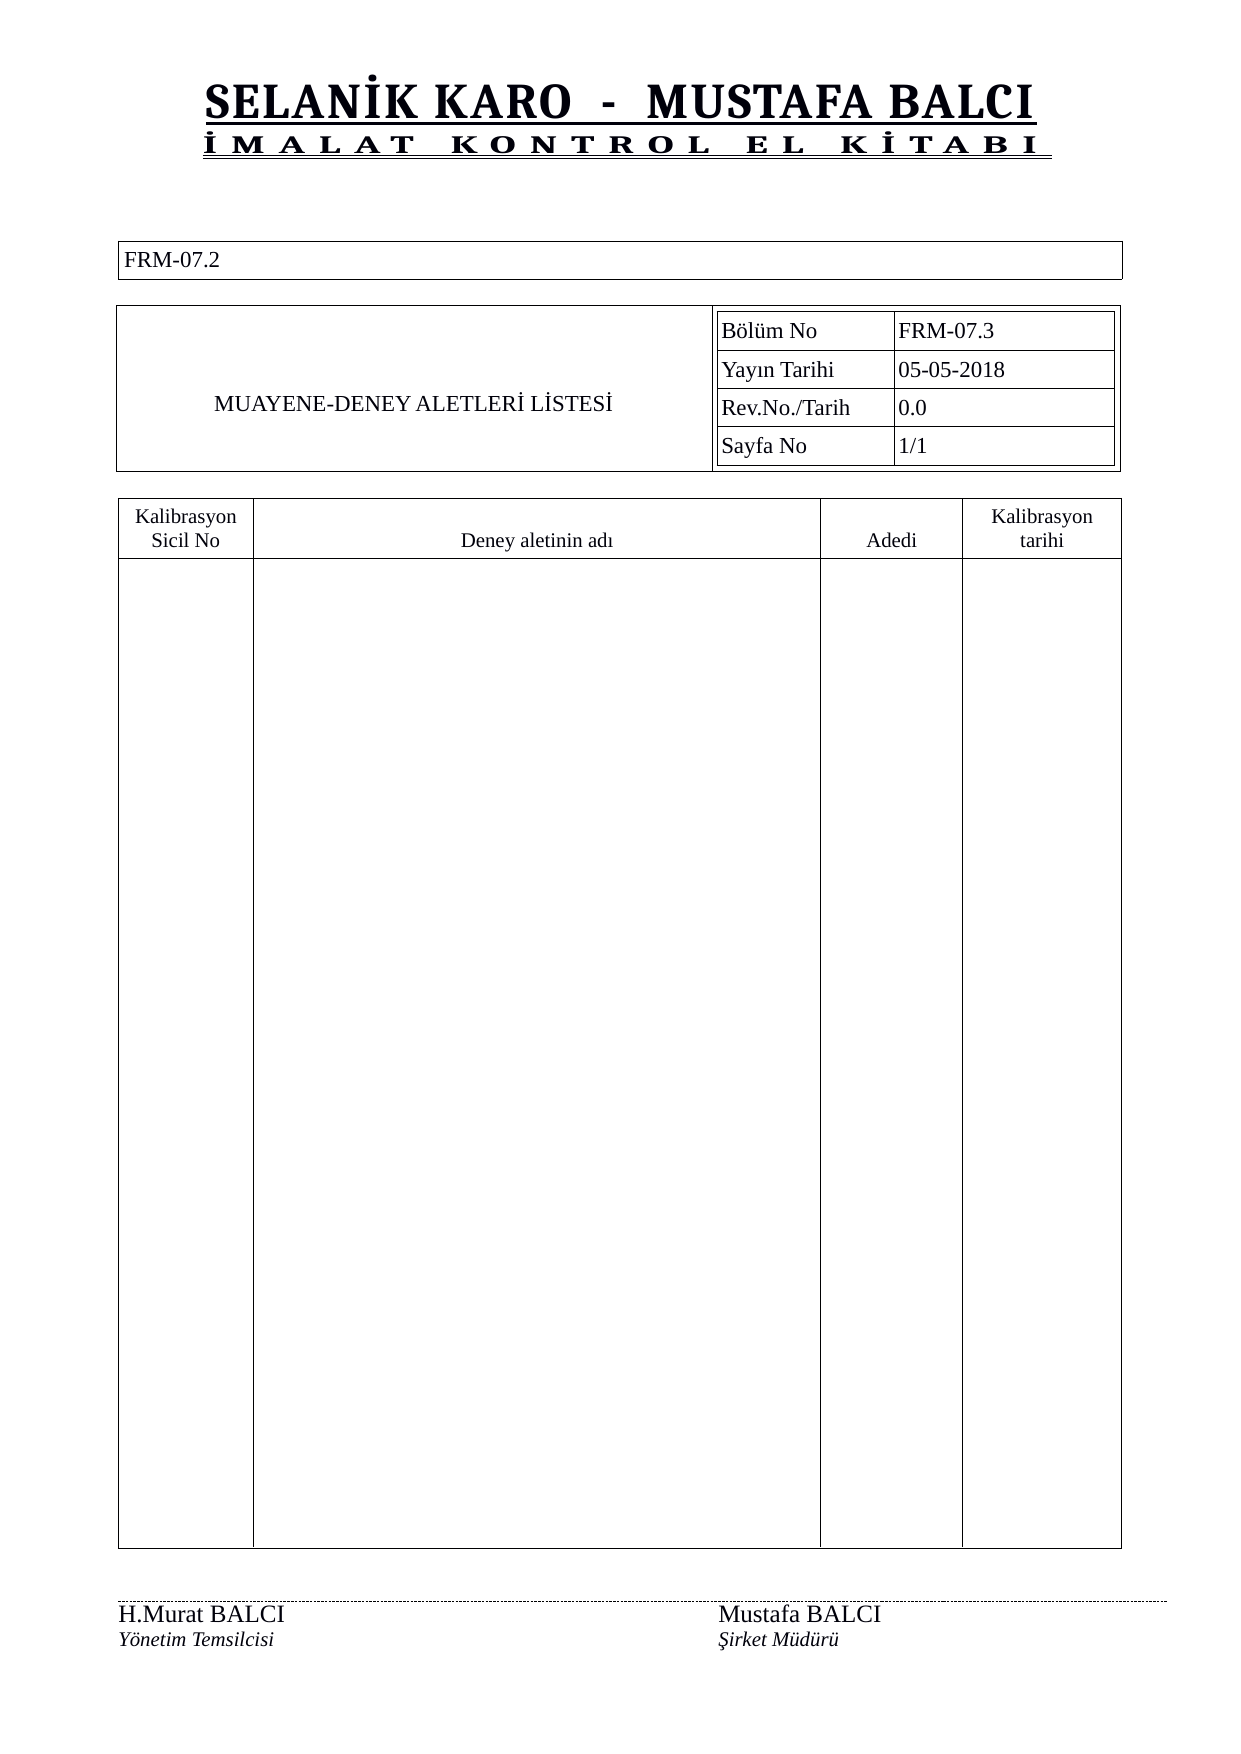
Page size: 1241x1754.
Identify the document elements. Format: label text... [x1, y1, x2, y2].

table_header MUAYENE-DENEY ALETLERİ LİSTESİ [117, 306, 712, 471]
table_cell Rev.No./Tarih [718, 389, 894, 426]
table_cell Sayfa No [718, 427, 894, 464]
table_header Deney aletinin adı [254, 499, 820, 558]
table_header FRM-07.2 [119, 242, 1122, 278]
table_cell [963, 559, 1121, 1547]
table_header Kalibrasyon Sicil No [119, 499, 253, 558]
table_header FRM-07.3 [895, 312, 1114, 349]
table_cell 05-05-2018 [895, 351, 1114, 388]
table_header [713, 306, 1120, 471]
table_header Bölüm No [718, 312, 894, 349]
table_header Kalibrasyon tarihi [963, 499, 1121, 558]
table_cell [821, 559, 962, 1547]
table_cell 0.0 [895, 389, 1114, 426]
table_cell 1/1 [895, 427, 1114, 464]
table_cell [119, 559, 253, 1547]
table_cell Yayın Tarihi [718, 351, 894, 388]
table_header Adedi [821, 499, 962, 558]
table_cell [254, 559, 820, 1547]
